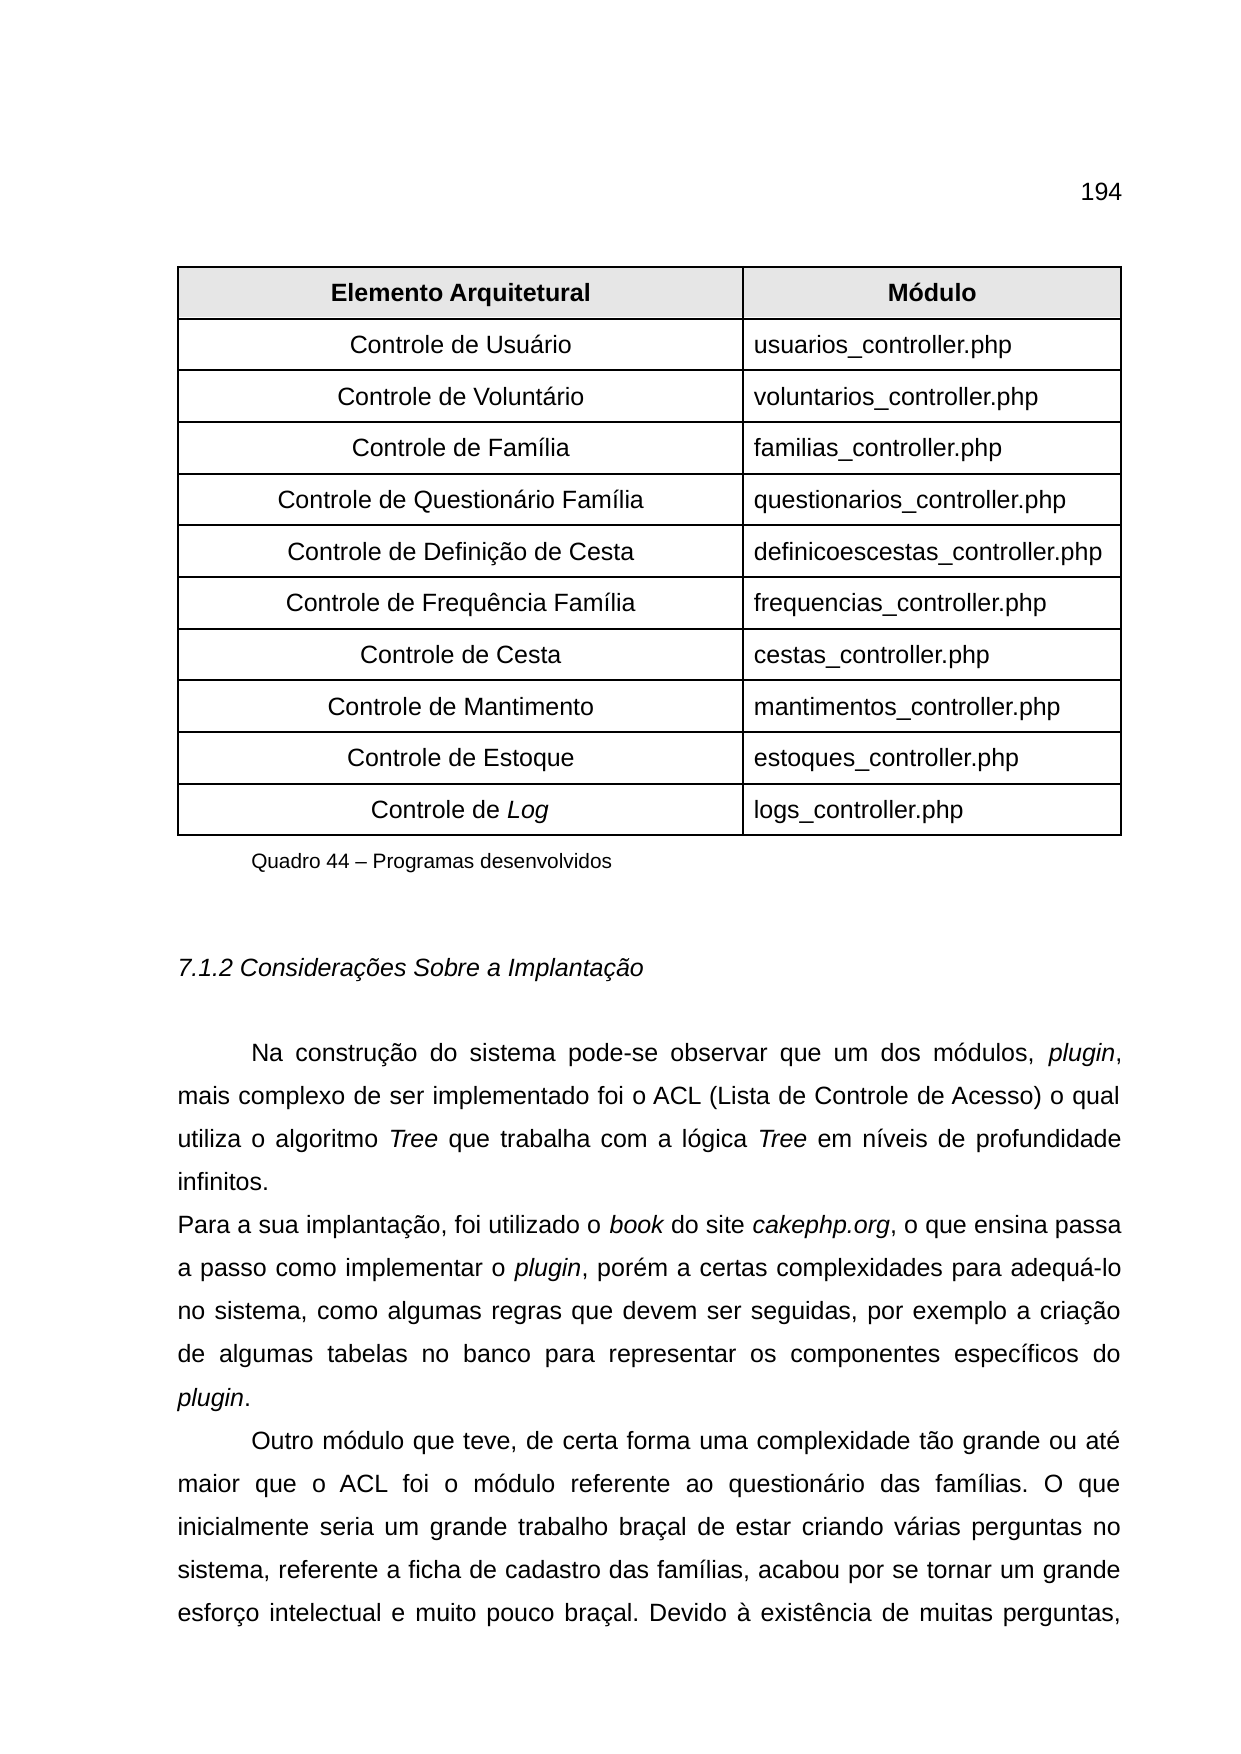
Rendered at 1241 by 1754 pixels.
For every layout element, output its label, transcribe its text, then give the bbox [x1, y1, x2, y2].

table_cell usuarios_controller.php [744, 320, 1120, 369]
table_cell Controle de Mantimento [179, 681, 742, 731]
table_cell Controle de Usuário [179, 320, 742, 369]
text Quadro 44 – Programas desenvolvidos [177, 849, 1122, 873]
table_cell definicoescestas_controller.php [744, 526, 1120, 576]
table_cell frequencias_controller.php [744, 578, 1120, 627]
table_cell Controle de Família [179, 423, 742, 472]
table_cell familias_controller.php [744, 423, 1120, 472]
table_cell estoques_controller.php [744, 733, 1120, 782]
table_cell Controle de Frequência Família [179, 578, 742, 627]
text Na construção do sistema pode-se observar que um dos módulos, plugin, mais complexo de ser implementado foi o ACL (Lista de Controle de Acesso) o qual utiliza o algoritmo Tree que trabalha com a lógica Tree em níveis de profundidade infinitos. [177, 1038, 1122, 1196]
text Outro módulo que teve, de certa forma uma complexidade tão grande ou até maior que o ACL foi o módulo referente ao questionário das famílias. O que inicialmente seria um grande trabalho braçal de estar criando várias perguntas no sistema, referente a ficha de cadastro das famílias, acabou por se tornar um grande esforço intelectual e muito pouco braçal. Devido à existência de muitas perguntas, [177, 1426, 1122, 1627]
table_header Módulo [744, 268, 1120, 317]
text Para a sua implantação, foi utilizado o book do site cakephp.org, o que ensina passa a passo como implementar o plugin, porém a certas complexidades para adequá-lo no sistema, como algumas regras que devem ser seguidas, por exemplo a criação de algumas tabelas no banco para representar os componentes específicos do plugin. [177, 1210, 1122, 1411]
table_cell voluntarios_controller.php [744, 371, 1120, 421]
table_cell Controle de Voluntário [179, 371, 742, 421]
table_cell Controle de Cesta [179, 630, 742, 679]
table_cell Controle de Estoque [179, 733, 742, 782]
subtitle 7.1.2 Considerações Sobre a Implantação [177, 953, 1122, 982]
table_cell Controle de Definição de Cesta [179, 526, 742, 576]
table_cell questionarios_controller.php [744, 475, 1120, 524]
table_cell logs_controller.php [744, 785, 1120, 834]
table_cell cestas_controller.php [744, 630, 1120, 679]
table_header Elemento Arquitetural [179, 268, 742, 317]
table_cell mantimentos_controller.php [744, 681, 1120, 731]
table_cell Controle de Log [179, 785, 742, 834]
table_cell Controle de Questionário Família [179, 475, 742, 524]
